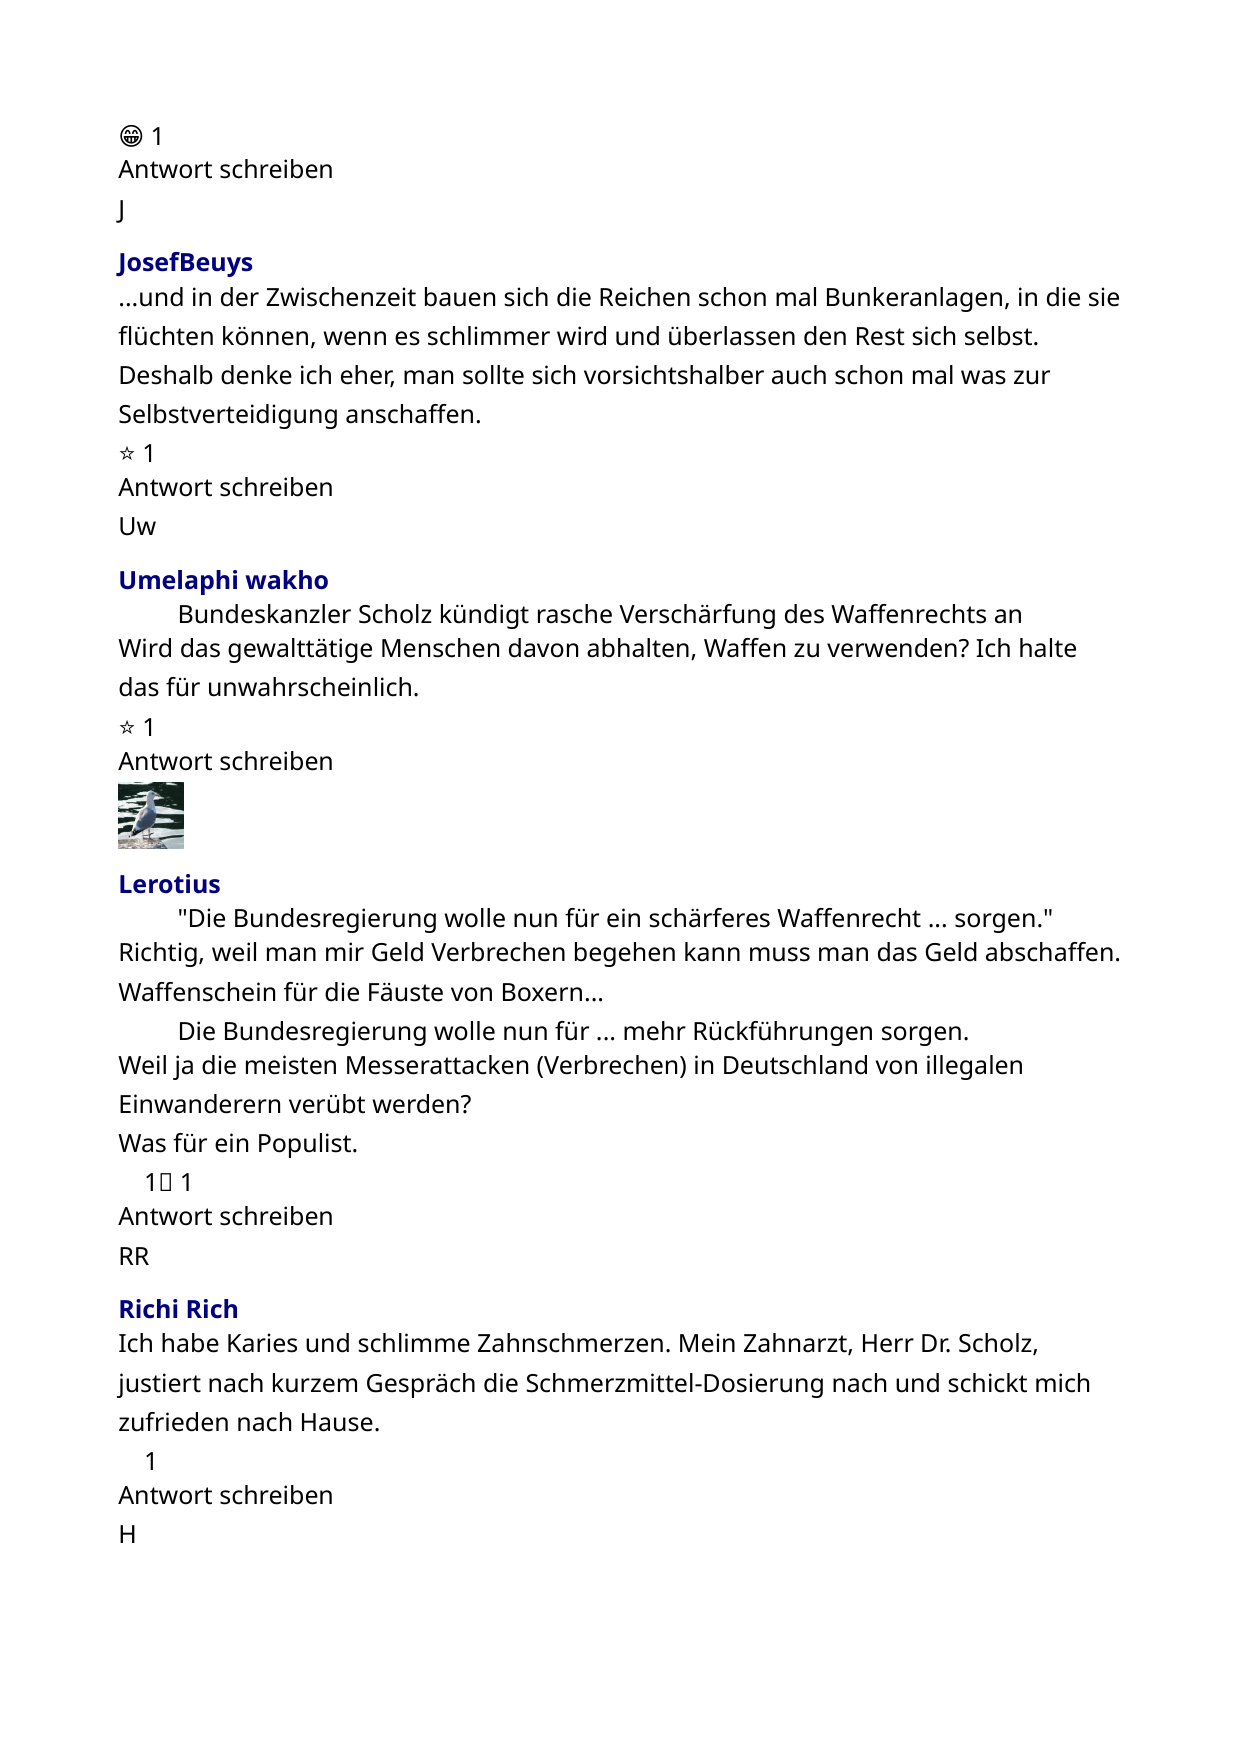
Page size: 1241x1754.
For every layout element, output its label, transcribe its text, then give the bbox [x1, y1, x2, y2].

text ...und in der Zwischenzeit bauen sich die Reichen schon mal Bunkeranlagen, in die sie flüchten können, wenn es schlimmer wird und überlassen den Rest sich selbst. Deshalb denke ich eher, man sollte sich vorsichtshalber auch schon mal was zur Selbstverteidigung anschaffen. [118, 279, 1122, 431]
text Weil ja die meisten Messerattacken (Verbrechen) in Deutschland von illegalen Einwanderern verübt werden? [118, 1047, 1122, 1121]
subtitle Richi Rich [118, 1292, 1122, 1326]
text Waffenschein für die Fäuste von Boxern... [118, 974, 1122, 1008]
text Antwort schreiben [118, 1478, 1122, 1512]
text Antwort schreiben [118, 152, 1122, 186]
text Antwort schreiben [118, 1199, 1122, 1233]
picture [118, 782, 184, 849]
text RR [118, 1238, 1122, 1272]
text Wird das gewalttätige Menschen davon abhalten, Waffen zu verwenden? Ich halte das für unwahrscheinlich. [118, 631, 1122, 704]
text Die Bundesregierung wolle nun für ... mehr Rückführungen sorgen. [177, 1013, 1063, 1047]
text Uw [118, 509, 1122, 543]
text H [118, 1517, 1122, 1551]
text Bundeskanzler Scholz kündigt rasche Verschärfung des Waffenrechts an [177, 597, 1063, 631]
text 🙁 1🤨 1 [118, 1165, 1122, 1199]
text Antwort schreiben [118, 743, 1122, 777]
text "Die Bundesregierung wolle nun für ein schärferes Waffenrecht ... sorgen." [177, 901, 1063, 935]
subtitle JosefBeuys [118, 245, 1122, 279]
text ⭐️ 1 [118, 436, 1122, 470]
text Antwort schreiben [118, 470, 1122, 504]
text 🙁 1 [118, 1443, 1122, 1478]
subtitle Lerotius [118, 867, 1122, 901]
text Richtig, weil man mir Geld Verbrechen begehen kann muss man das Geld abschaffen. [118, 935, 1122, 969]
text Was für ein Populist. [118, 1126, 1122, 1160]
text 😁 1 [118, 118, 1122, 152]
text ⭐️ 1 [118, 709, 1122, 743]
subtitle Umelaphi wakho [118, 563, 1122, 597]
text Ich habe Karies und schlimme Zahnschmerzen. Mein Zahnarzt, Herr Dr. Scholz, justiert nach kurzem Gespräch die Schmerzmittel-Dosierung nach und schickt mich zufrieden nach Hause. [118, 1326, 1122, 1438]
text J [118, 191, 1122, 225]
